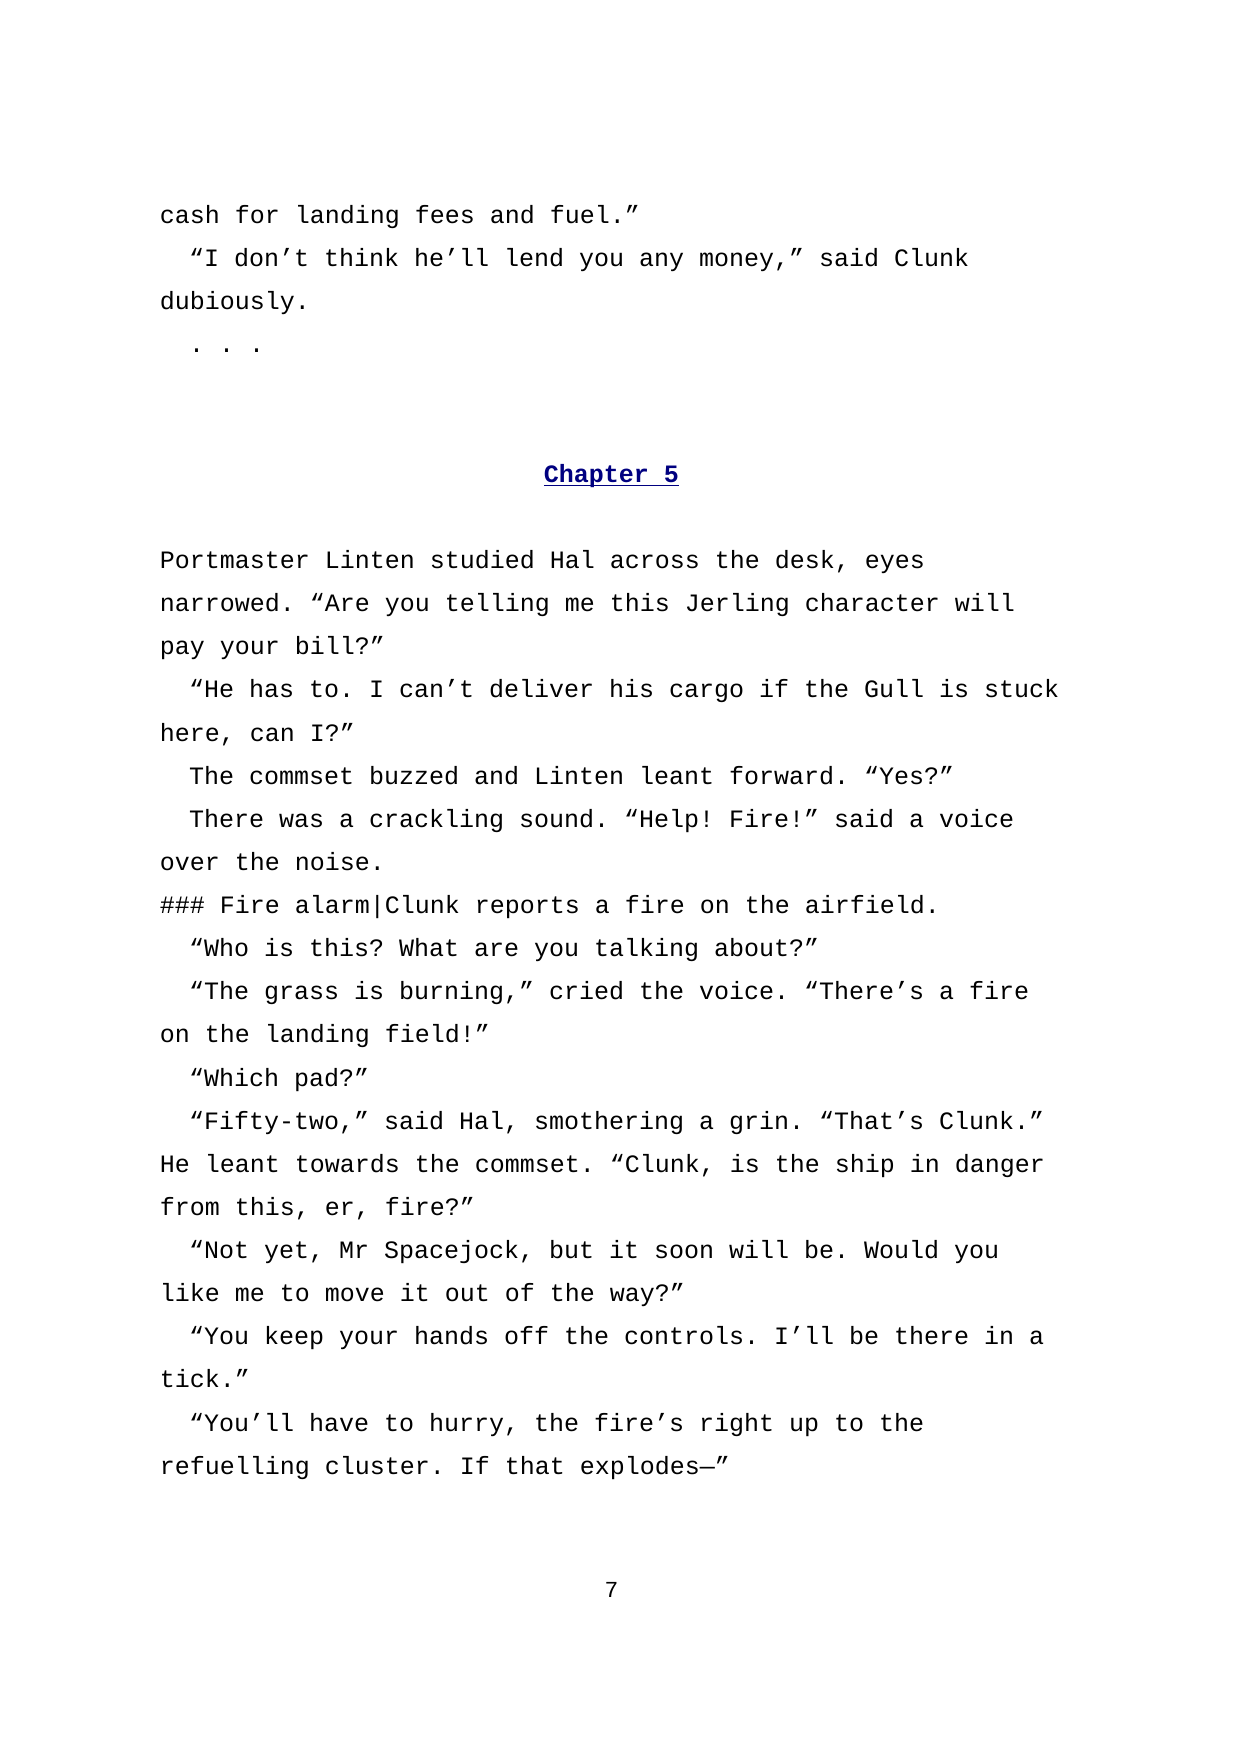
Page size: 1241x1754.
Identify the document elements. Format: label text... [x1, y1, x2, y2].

text “Which pad?” [159, 1051, 1063, 1094]
text “Fifty-two,” said Hal, smothering a grin. “That’s Clunk.” He leant towards the commset. “Clunk, is the ship in danger from this, er, fire?” [159, 1094, 1063, 1224]
text “You’ll have to hurry, the fire’s right up to the refuelling cluster. If that explodes—” [159, 1396, 1063, 1483]
text There was a crackling sound. “Help! Fire!” said a voice over the noise. [159, 793, 1063, 879]
text cash for landing fees and fuel.” [159, 189, 1063, 232]
text “You keep your hands off the controls. I’ll be there in a tick.” [159, 1310, 1063, 1396]
text “Who is this? What are you talking about?” [159, 922, 1063, 965]
text “The grass is burning,” cried the voice. “There’s a fire on the landing field!” [159, 965, 1063, 1051]
text ### Fire alarm|Clunk reports a fire on the airfield. [159, 879, 1063, 922]
subtitle Chapter 5 [159, 448, 1063, 491]
text “Not yet, Mr Spacejock, but it soon will be. Would you like me to move it out of the way?” [159, 1224, 1063, 1310]
text “He has to. I can’t deliver his cargo if the Gull is stuck here, can I?” [159, 663, 1063, 749]
text . . . [159, 318, 1063, 361]
text The commset buzzed and Linten leant forward. “Yes?” [159, 749, 1063, 793]
text Portmaster Linten studied Hal across the desk, eyes narrowed. “Are you telling me this Jerling character will pay your bill?” [159, 534, 1063, 663]
text “I don’t think he’ll lend you any money,” said Clunk dubiously. [159, 232, 1063, 318]
